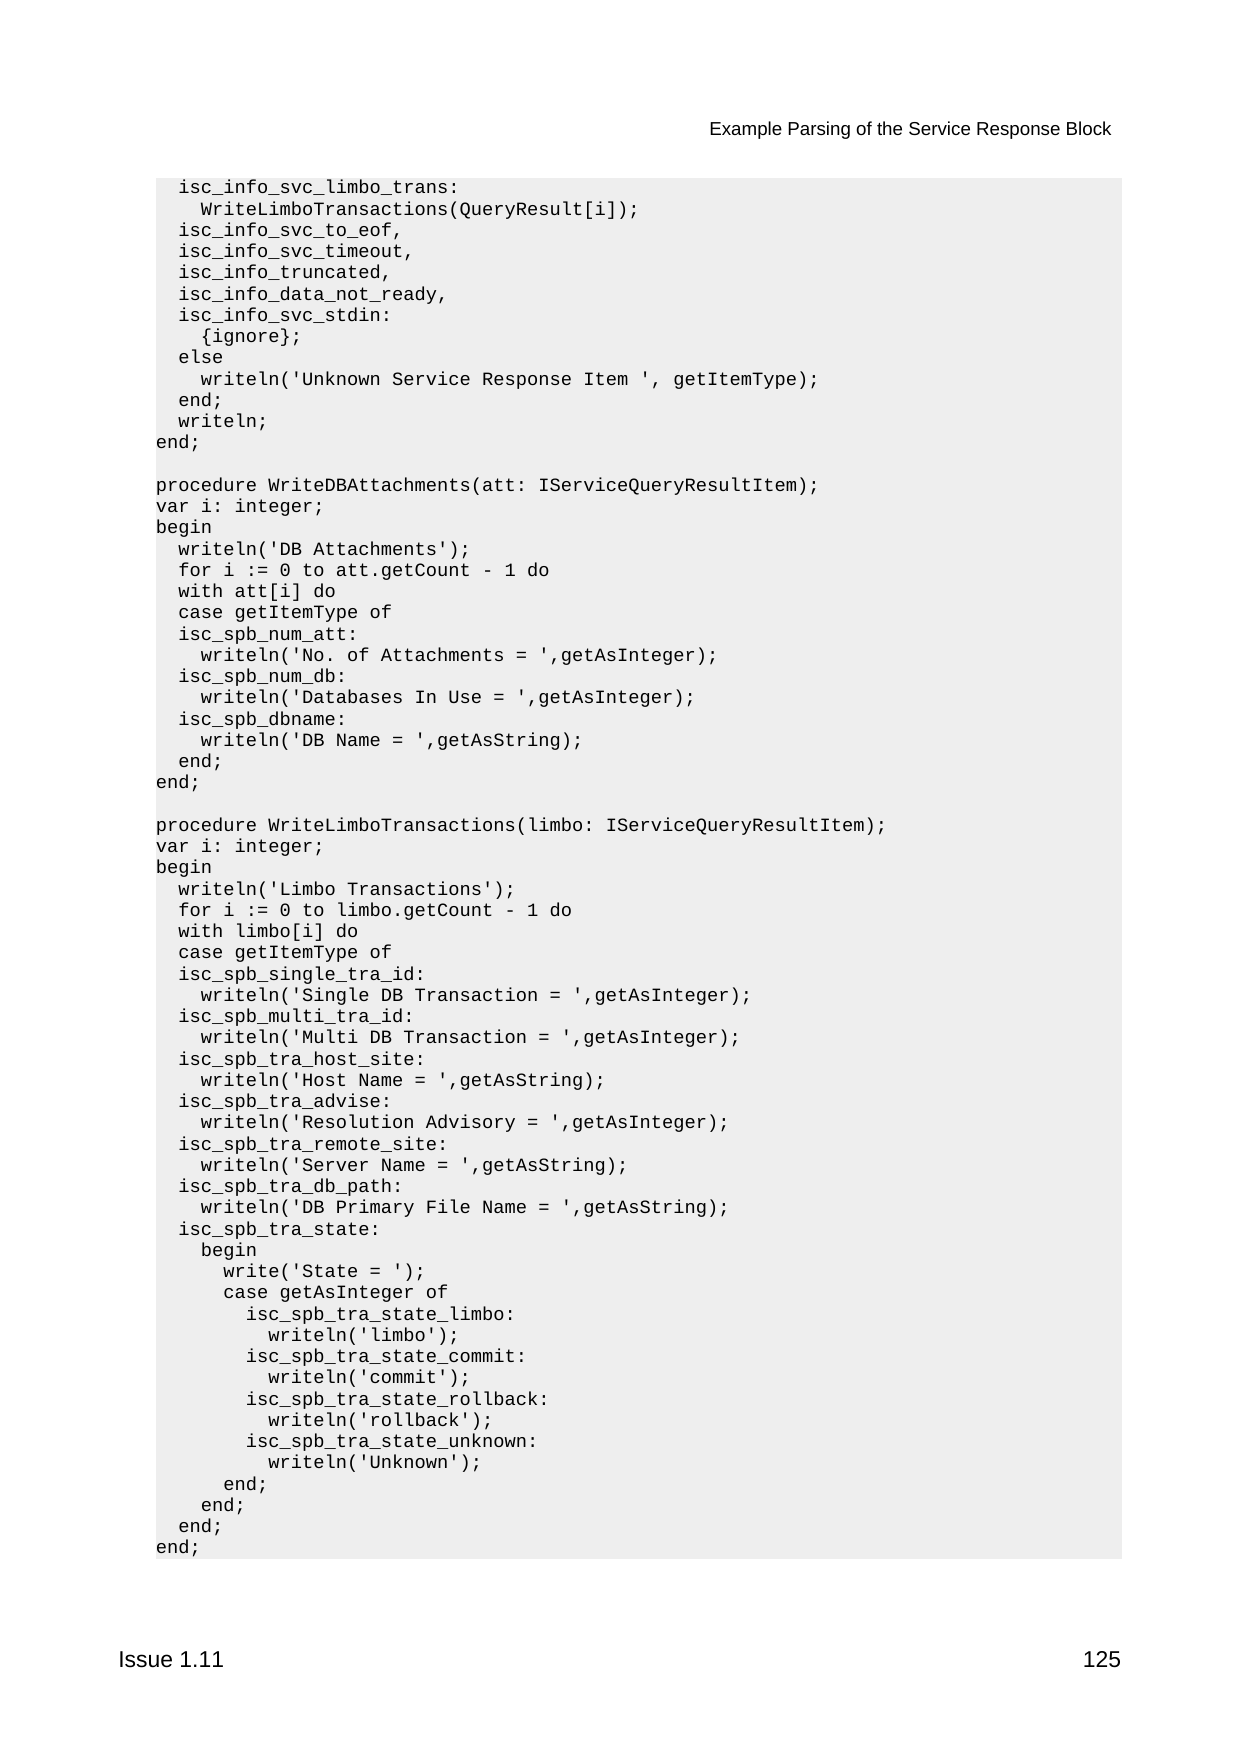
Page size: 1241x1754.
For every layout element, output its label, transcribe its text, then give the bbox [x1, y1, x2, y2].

text end; [156, 752, 1122, 773]
text write('State = '); [156, 1262, 1122, 1283]
text writeln('Host Name = ',getAsString); [156, 1071, 1122, 1092]
text writeln('rollback'); [156, 1411, 1122, 1432]
text isc_info_data_not_ready, [156, 284, 1122, 306]
text writeln('limbo'); [156, 1326, 1122, 1347]
text case getItemType of [156, 943, 1122, 964]
text isc_spb_num_db: [156, 667, 1122, 688]
text isc_spb_multi_tra_id: [156, 1007, 1122, 1028]
text writeln('DB Attachments'); [156, 539, 1122, 561]
text writeln('Resolution Advisory = ',getAsInteger); [156, 1113, 1122, 1134]
text isc_info_svc_limbo_trans: [156, 178, 1122, 199]
text case getItemType of [156, 603, 1122, 624]
text isc_spb_tra_db_path: [156, 1177, 1122, 1198]
text begin [156, 518, 1122, 539]
text else [156, 348, 1122, 369]
text isc_spb_tra_state_rollback: [156, 1389, 1122, 1411]
text procedure WriteLimboTransactions(limbo: IServiceQueryResultItem); [156, 816, 1122, 837]
text end; [156, 1517, 1122, 1538]
text isc_spb_tra_host_site: [156, 1049, 1122, 1071]
text with att[i] do [156, 582, 1122, 603]
text writeln('commit'); [156, 1368, 1122, 1389]
text isc_info_svc_timeout, [156, 242, 1122, 263]
text for i := 0 to limbo.getCount - 1 do [156, 901, 1122, 922]
text with limbo[i] do [156, 922, 1122, 943]
text writeln; [156, 412, 1122, 433]
text writeln('Limbo Transactions'); [156, 879, 1122, 901]
text end; [156, 1496, 1122, 1517]
text writeln('DB Name = ',getAsString); [156, 731, 1122, 752]
text end; [156, 1474, 1122, 1496]
text isc_spb_tra_state_limbo: [156, 1304, 1122, 1326]
text isc_spb_tra_state_unknown: [156, 1432, 1122, 1453]
text isc_spb_num_att: [156, 624, 1122, 646]
text writeln('Databases In Use = ',getAsInteger); [156, 688, 1122, 709]
text writeln('No. of Attachments = ',getAsInteger); [156, 646, 1122, 667]
text writeln('Single DB Transaction = ',getAsInteger); [156, 986, 1122, 1007]
text for i := 0 to att.getCount - 1 do [156, 561, 1122, 582]
text isc_info_svc_stdin: [156, 306, 1122, 327]
text isc_info_svc_to_eof, [156, 221, 1122, 242]
text writeln('Multi DB Transaction = ',getAsInteger); [156, 1028, 1122, 1049]
text isc_info_truncated, [156, 263, 1122, 284]
text isc_spb_single_tra_id: [156, 964, 1122, 986]
text isc_spb_tra_state: [156, 1219, 1122, 1241]
text isc_spb_dbname: [156, 709, 1122, 731]
text end; [156, 1538, 1122, 1559]
text isc_spb_tra_advise: [156, 1092, 1122, 1113]
text begin [156, 858, 1122, 879]
text procedure WriteDBAttachments(att: IServiceQueryResultItem); [156, 476, 1122, 497]
text WriteLimboTransactions(QueryResult[i]); [156, 199, 1122, 221]
text {ignore}; [156, 327, 1122, 348]
text var i: integer; [156, 837, 1122, 858]
text case getAsInteger of [156, 1283, 1122, 1304]
text var i: integer; [156, 497, 1122, 518]
text writeln('Unknown Service Response Item ', getItemType); [156, 369, 1122, 391]
text begin [156, 1241, 1122, 1262]
text isc_spb_tra_state_commit: [156, 1347, 1122, 1368]
text isc_spb_tra_remote_site: [156, 1134, 1122, 1156]
text writeln('Server Name = ',getAsString); [156, 1156, 1122, 1177]
text end; [156, 773, 1122, 794]
text end; [156, 391, 1122, 412]
text writeln('DB Primary File Name = ',getAsString); [156, 1198, 1122, 1219]
text writeln('Unknown'); [156, 1453, 1122, 1474]
text end; [156, 433, 1122, 454]
